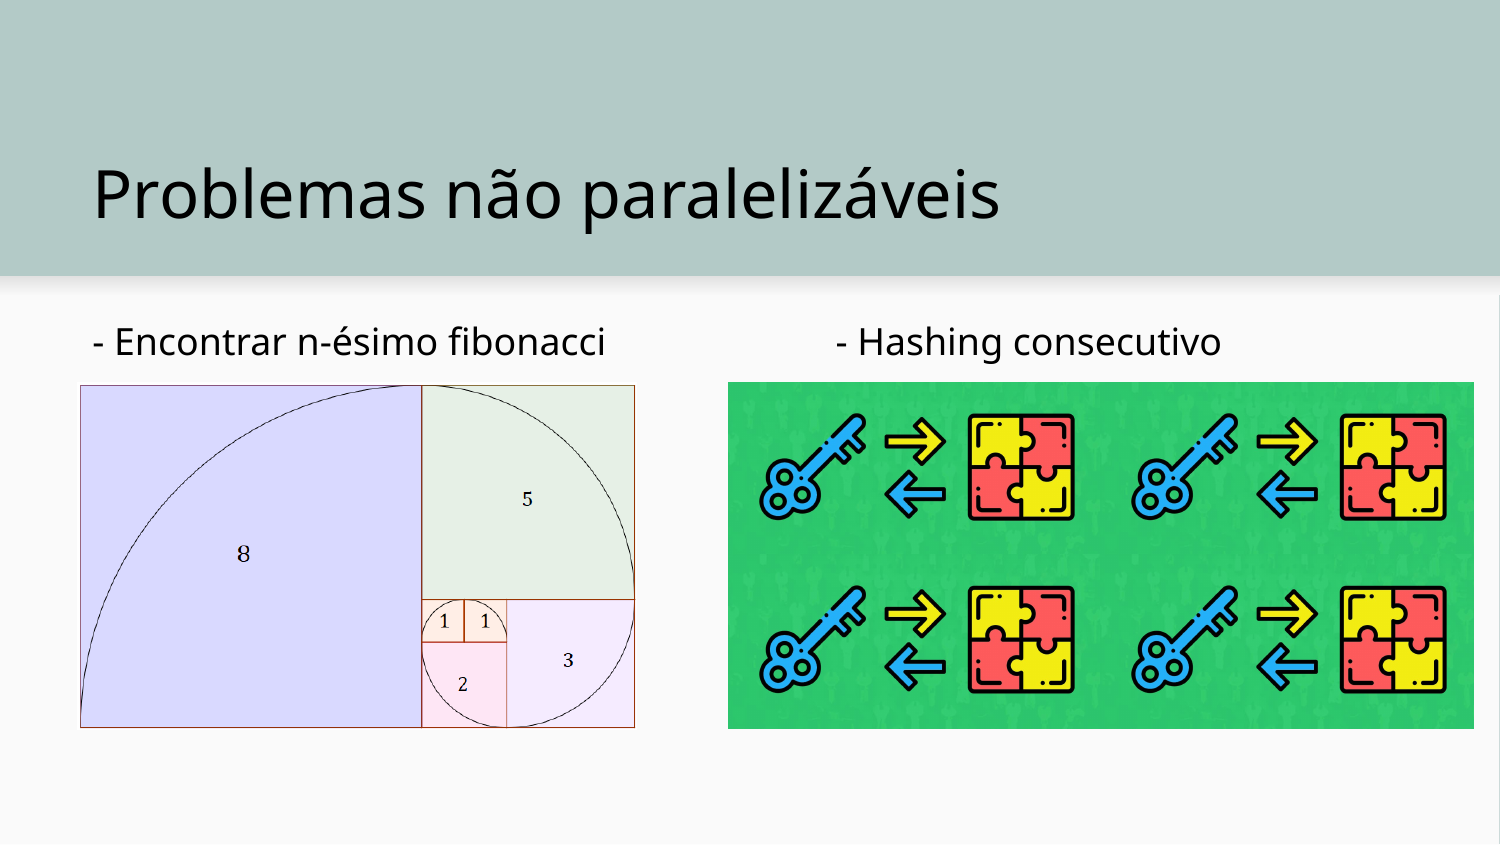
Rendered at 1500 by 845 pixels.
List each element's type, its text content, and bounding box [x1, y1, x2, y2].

title Problemas não paralelizáveis [77, 121, 1427, 248]
picture [77, 382, 637, 730]
list - Encontrar n-ésimo fibonacci [77, 303, 683, 693]
picture [728, 382, 1474, 729]
list - Hashing consecutivo [820, 303, 1427, 382]
